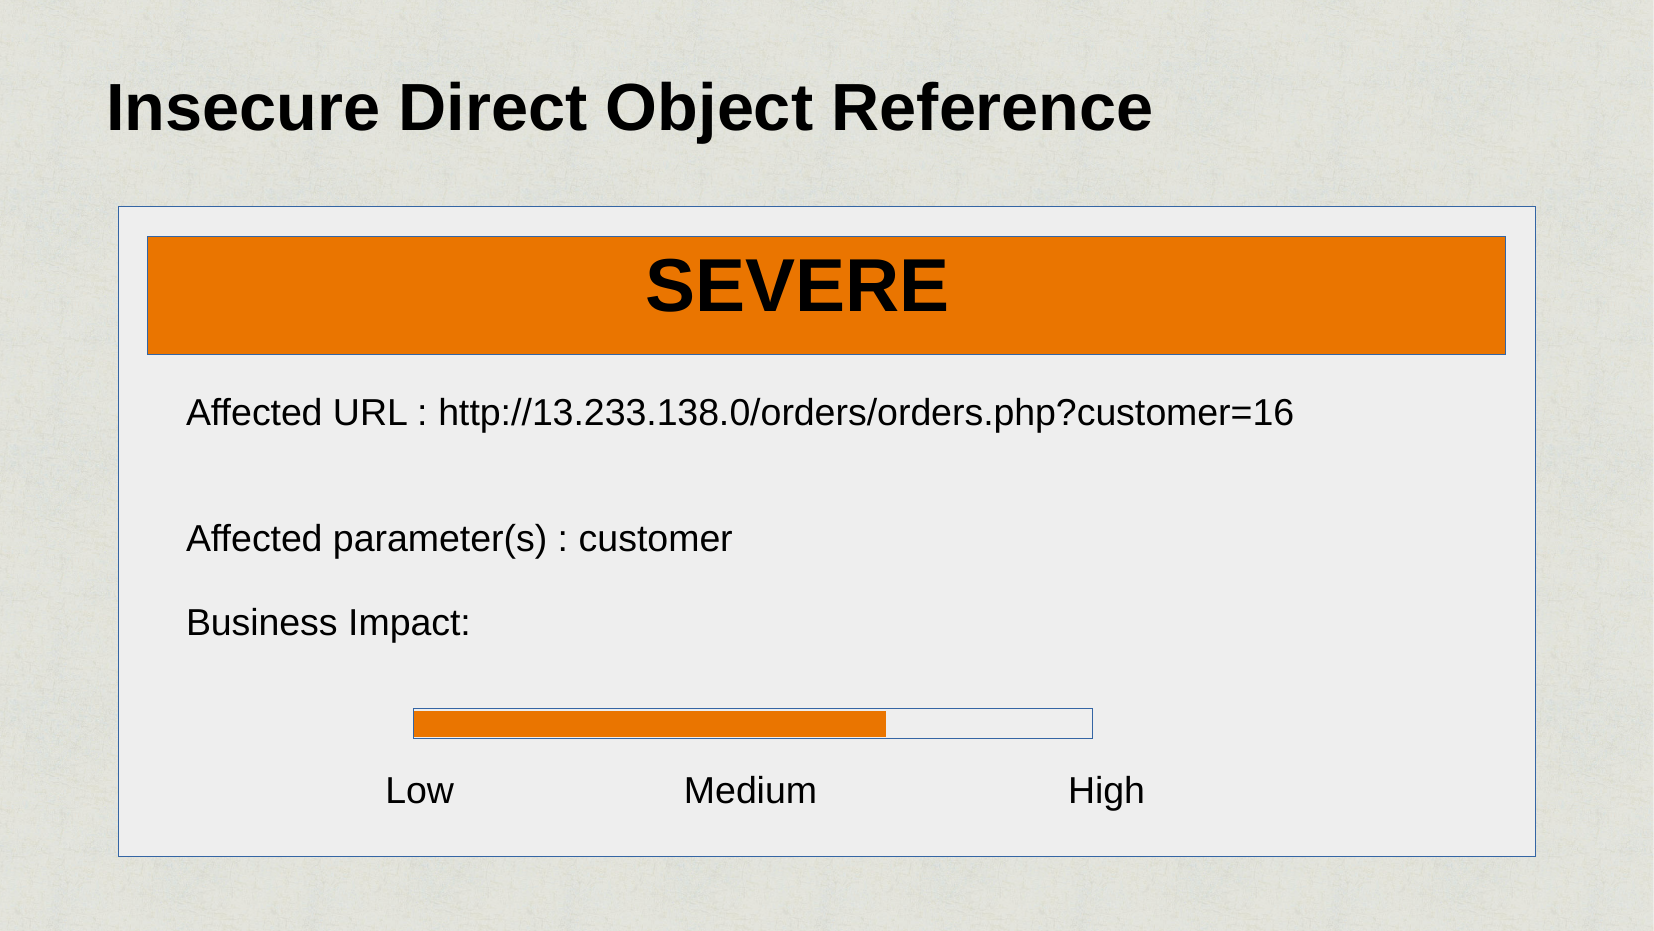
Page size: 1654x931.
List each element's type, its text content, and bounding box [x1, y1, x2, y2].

text_box [118, 206, 1536, 857]
title Insecure Direct Object Reference [106, 29, 1595, 185]
text_box SEVERE [118, 236, 1477, 355]
text_box Affected URL : http://13.233.138.0/orders/orders.php?customer=16 Affected parameter(s) : customer Business Impact: Low Medium High [171, 383, 1471, 843]
picture [0, 0, 1654, 931]
